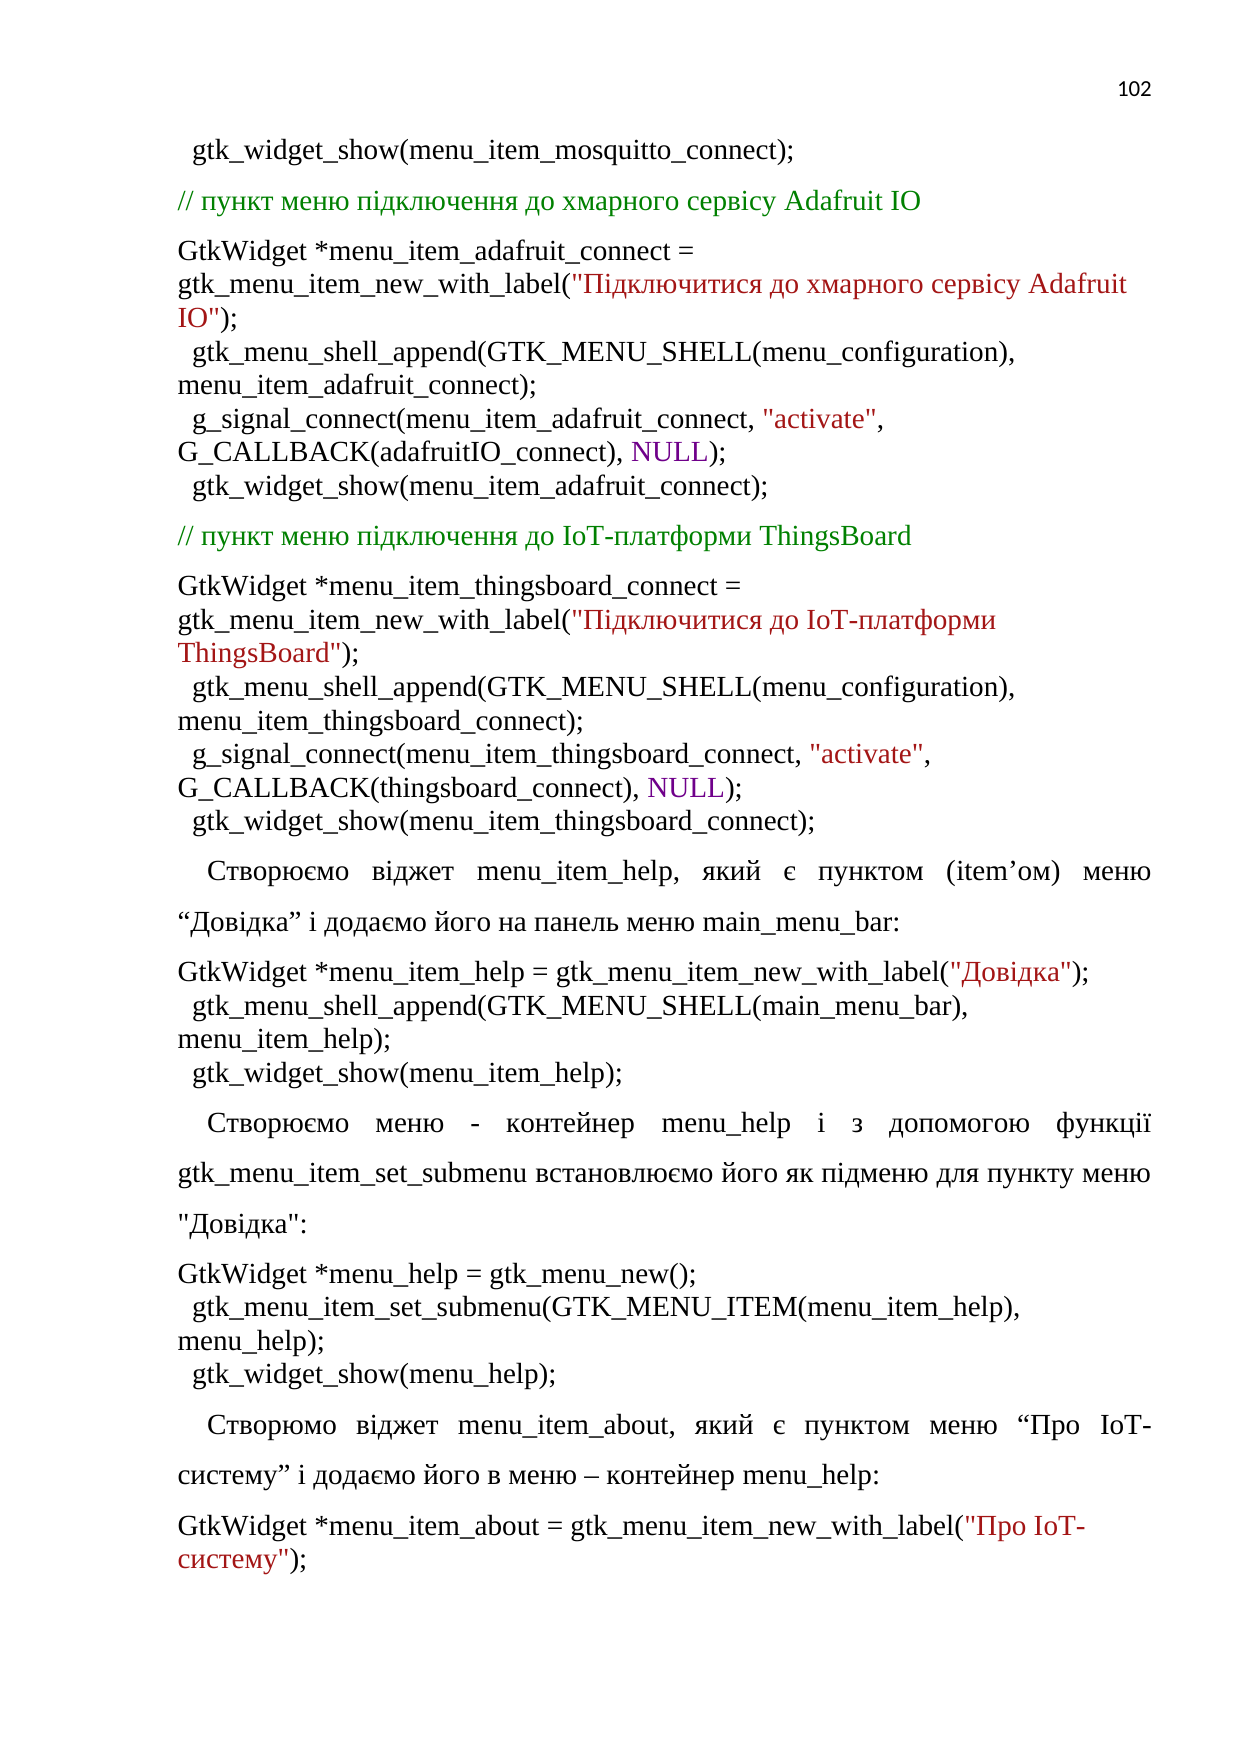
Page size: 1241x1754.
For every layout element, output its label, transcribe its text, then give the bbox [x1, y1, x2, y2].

text GtkWidget *menu_item_help = gtk_menu_item_new_with_label("Довідка"); [177, 954, 1152, 988]
text GtkWidget *menu_help = gtk_menu_new(); [177, 1256, 1152, 1289]
text GtkWidget *menu_item_about = gtk_menu_item_new_with_label("Про IoT-систему"); [177, 1508, 1152, 1575]
text gtk_menu_shell_append(GTK_MENU_SHELL(main_menu_bar), menu_item_help); [177, 988, 1152, 1055]
text Створюмо віджет menu_item_about, який є пунктом меню “Про IoT-систему” і додаємо його в меню – контейнер menu_help: [177, 1407, 1152, 1491]
text gtk_widget_show(menu_item_adafruit_connect); [177, 468, 1152, 501]
text gtk_widget_show(menu_help); [177, 1357, 1152, 1390]
text gtk_menu_item_set_submenu(GTK_MENU_ITEM(menu_item_help), menu_help); [177, 1289, 1152, 1357]
text gtk_menu_shell_append(GTK_MENU_SHELL(menu_configuration), menu_item_thingsboard_connect); [177, 669, 1152, 736]
text // пункт меню підключення до IoT-платформи ThingsBoard [177, 518, 1152, 552]
text Створюємо меню - контейнер menu_help і з допомогою функції gtk_menu_item_set_submenu встановлюємо його як підменю для пункту меню "Довідка": [177, 1105, 1152, 1239]
text g_signal_connect(menu_item_adafruit_connect, "activate", G_CALLBACK(adafruitIO_connect), NULL); [177, 401, 1152, 468]
text // пункт меню підключення до хмарного сервісу Adafruit IO [177, 183, 1152, 216]
text GtkWidget *menu_item_adafruit_connect = gtk_menu_item_new_with_label("Підключитися до хмарного сервісу Adafruit IO"); [177, 233, 1152, 334]
text gtk_widget_show(menu_item_thingsboard_connect); [177, 803, 1152, 837]
text Створюємо віджет menu_item_help, який є пунктом (item’ом) меню “Довідка” і додаємо його на панель меню main_menu_bar: [177, 853, 1152, 937]
text g_signal_connect(menu_item_thingsboard_connect, "activate", G_CALLBACK(thingsboard_connect), NULL); [177, 736, 1152, 803]
text gtk_widget_show(menu_item_help); [177, 1055, 1152, 1088]
text GtkWidget *menu_item_thingsboard_connect = gtk_menu_item_new_with_label("Підключитися до IoT-платформи ThingsBoard"); [177, 568, 1152, 669]
text gtk_menu_shell_append(GTK_MENU_SHELL(menu_configuration), menu_item_adafruit_connect); [177, 334, 1152, 401]
text gtk_widget_show(menu_item_mosquitto_connect); [177, 132, 1152, 166]
